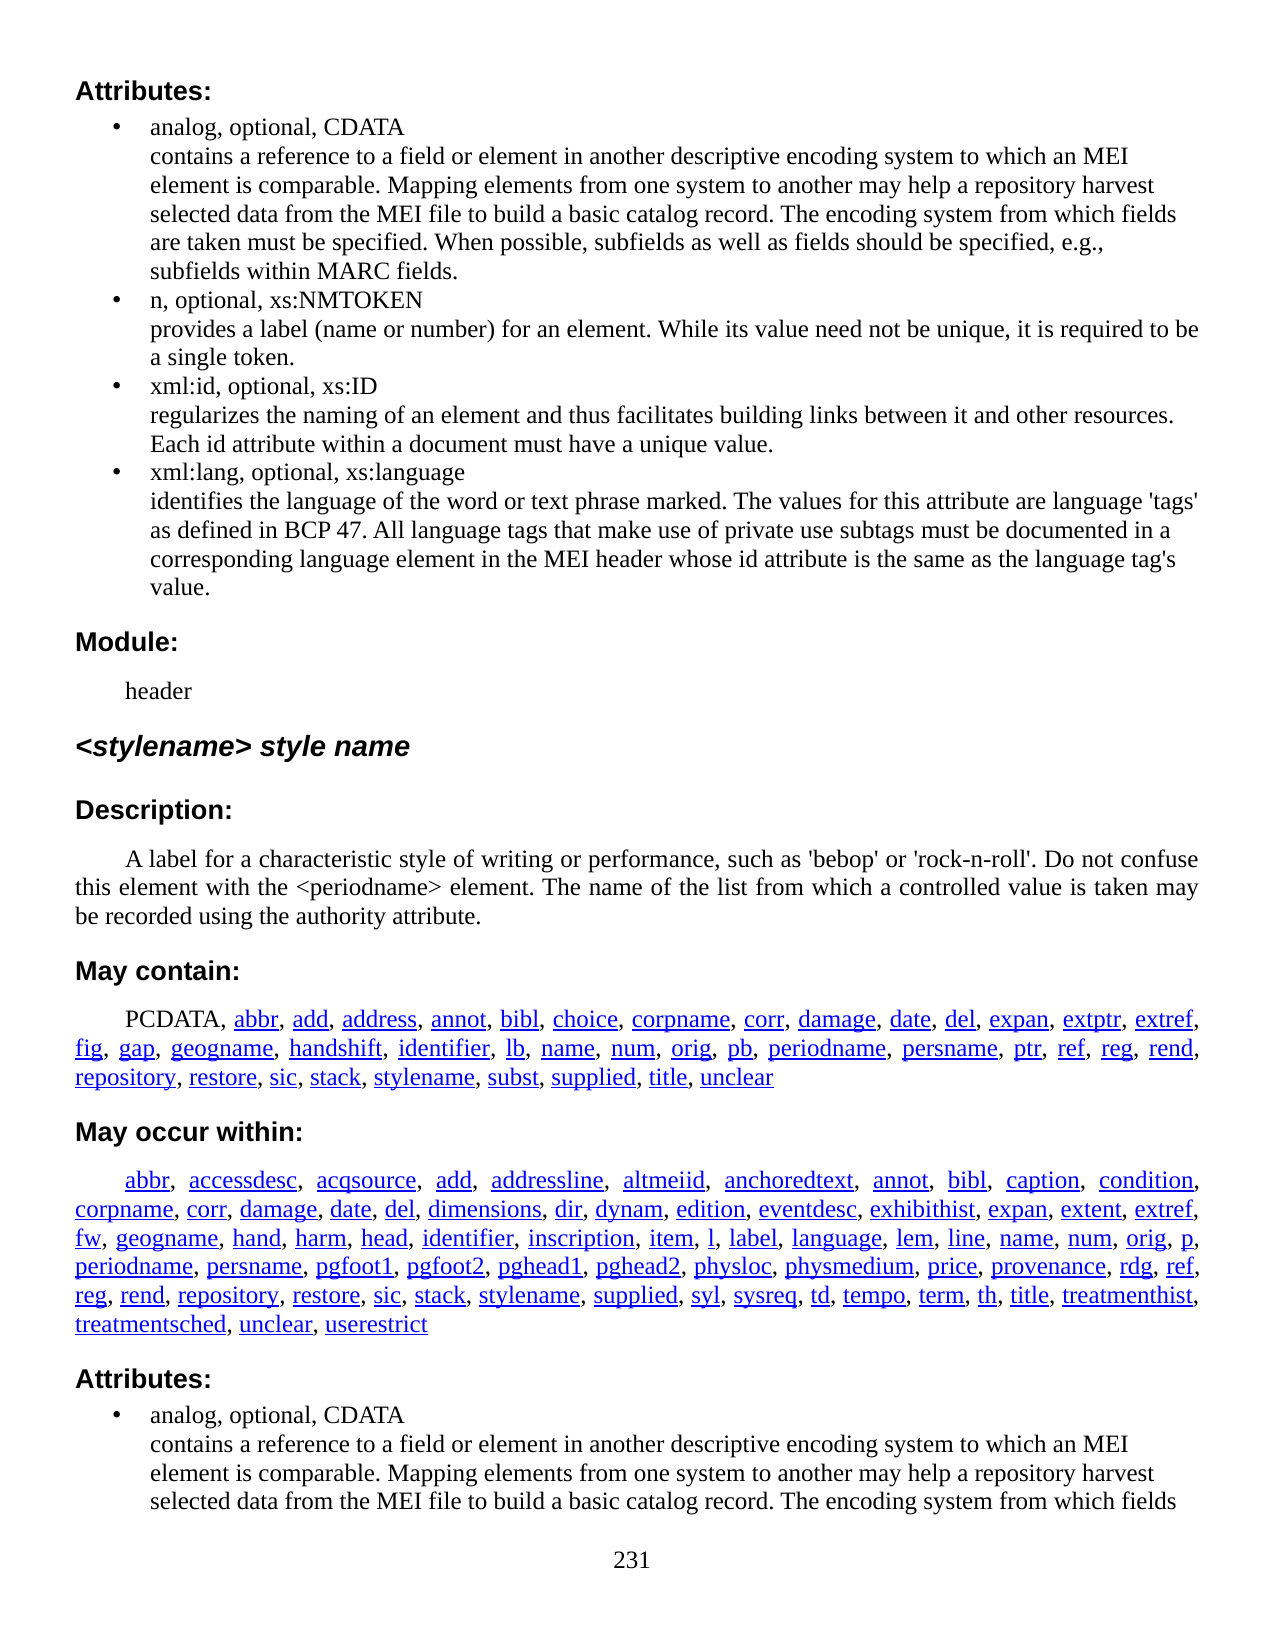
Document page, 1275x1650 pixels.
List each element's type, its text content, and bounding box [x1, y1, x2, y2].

text header [75, 676, 1200, 704]
list analog, optional, CDATA contains a reference to a field or element in another descriptive encoding system to which an MEI element is comparable. Mapping elements from one system to another may help a repository harvest selected data from the MEI file to build a basic catalog record. The encoding system from which fields [112, 1400, 1200, 1515]
subtitle Module: [75, 626, 1200, 657]
list analog, optional, CDATA contains a reference to a field or element in another descriptive encoding system to which an MEI element is comparable. Mapping elements from one system to another may help a repository harvest selected data from the MEI file to build a basic catalog record. The encoding system from which fields are taken must be specified. When possible, subfields as well as fields should be specified, e.g., subfields within MARC fields. [112, 112, 1200, 285]
list xml:lang, optional, xs:language identifies the language of the word or text phrase marked. The values for this attribute are language 'tags' as defined in BCP 47. All language tags that make use of private use subtags must be documented in a corresponding language element in the MEI header whose id attribute is the same as the language tag's value. [112, 457, 1200, 601]
subtitle Description: [75, 794, 1200, 826]
text A label for a characteristic style of writing or performance, such as 'bebop' or 'rock-n-roll'. Do not confuse this element with the <periodname> element. The name of the list from which a controlled value is taken may be recorded using the authority attribute. [75, 844, 1200, 930]
subtitle <stylename> style name [75, 729, 1200, 763]
list xml:id, optional, xs:ID regularizes the naming of an element and thus facilitates building links between it and other resources. Each id attribute within a document must have a unique value. [112, 371, 1200, 457]
subtitle Attributes: [75, 75, 1200, 106]
list n, optional, xs:NMTOKEN provides a label (name or number) for an element. While its value need not be unique, it is required to be a single token. [112, 285, 1200, 371]
subtitle Attributes: [75, 1363, 1200, 1394]
text abbr, accessdesc, acqsource, add, addressline, altmeiid, anchoredtext, annot, bibl, caption, condition, corpname, corr, damage, date, del, dimensions, dir, dynam, edition, eventdesc, exhibithist, expan, extent, extref, fw, geogname, hand, harm, head, identifier, inscription, item, l, label, language, lem, line, name, num, orig, p, periodname, persname, pgfoot1, pgfoot2, pghead1, pghead2, physloc, physmedium, price, provenance, rdg, ref, reg, rend, repository, restore, sic, stack, stylename, supplied, syl, sysreq, td, tempo, term, th, title, treatmenthist, treatmentsched, unclear, userestrict [75, 1165, 1200, 1338]
subtitle May occur within: [75, 1116, 1200, 1147]
subtitle May contain: [75, 955, 1200, 986]
text PCDATA, abbr, add, address, annot, bibl, choice, corpname, corr, damage, date, del, expan, extptr, extref, fig, gap, geogname, handshift, identifier, lb, name, num, orig, pb, periodname, persname, ptr, ref, reg, rend, repository, restore, sic, stack, stylename, subst, supplied, title, unclear [75, 1004, 1200, 1091]
